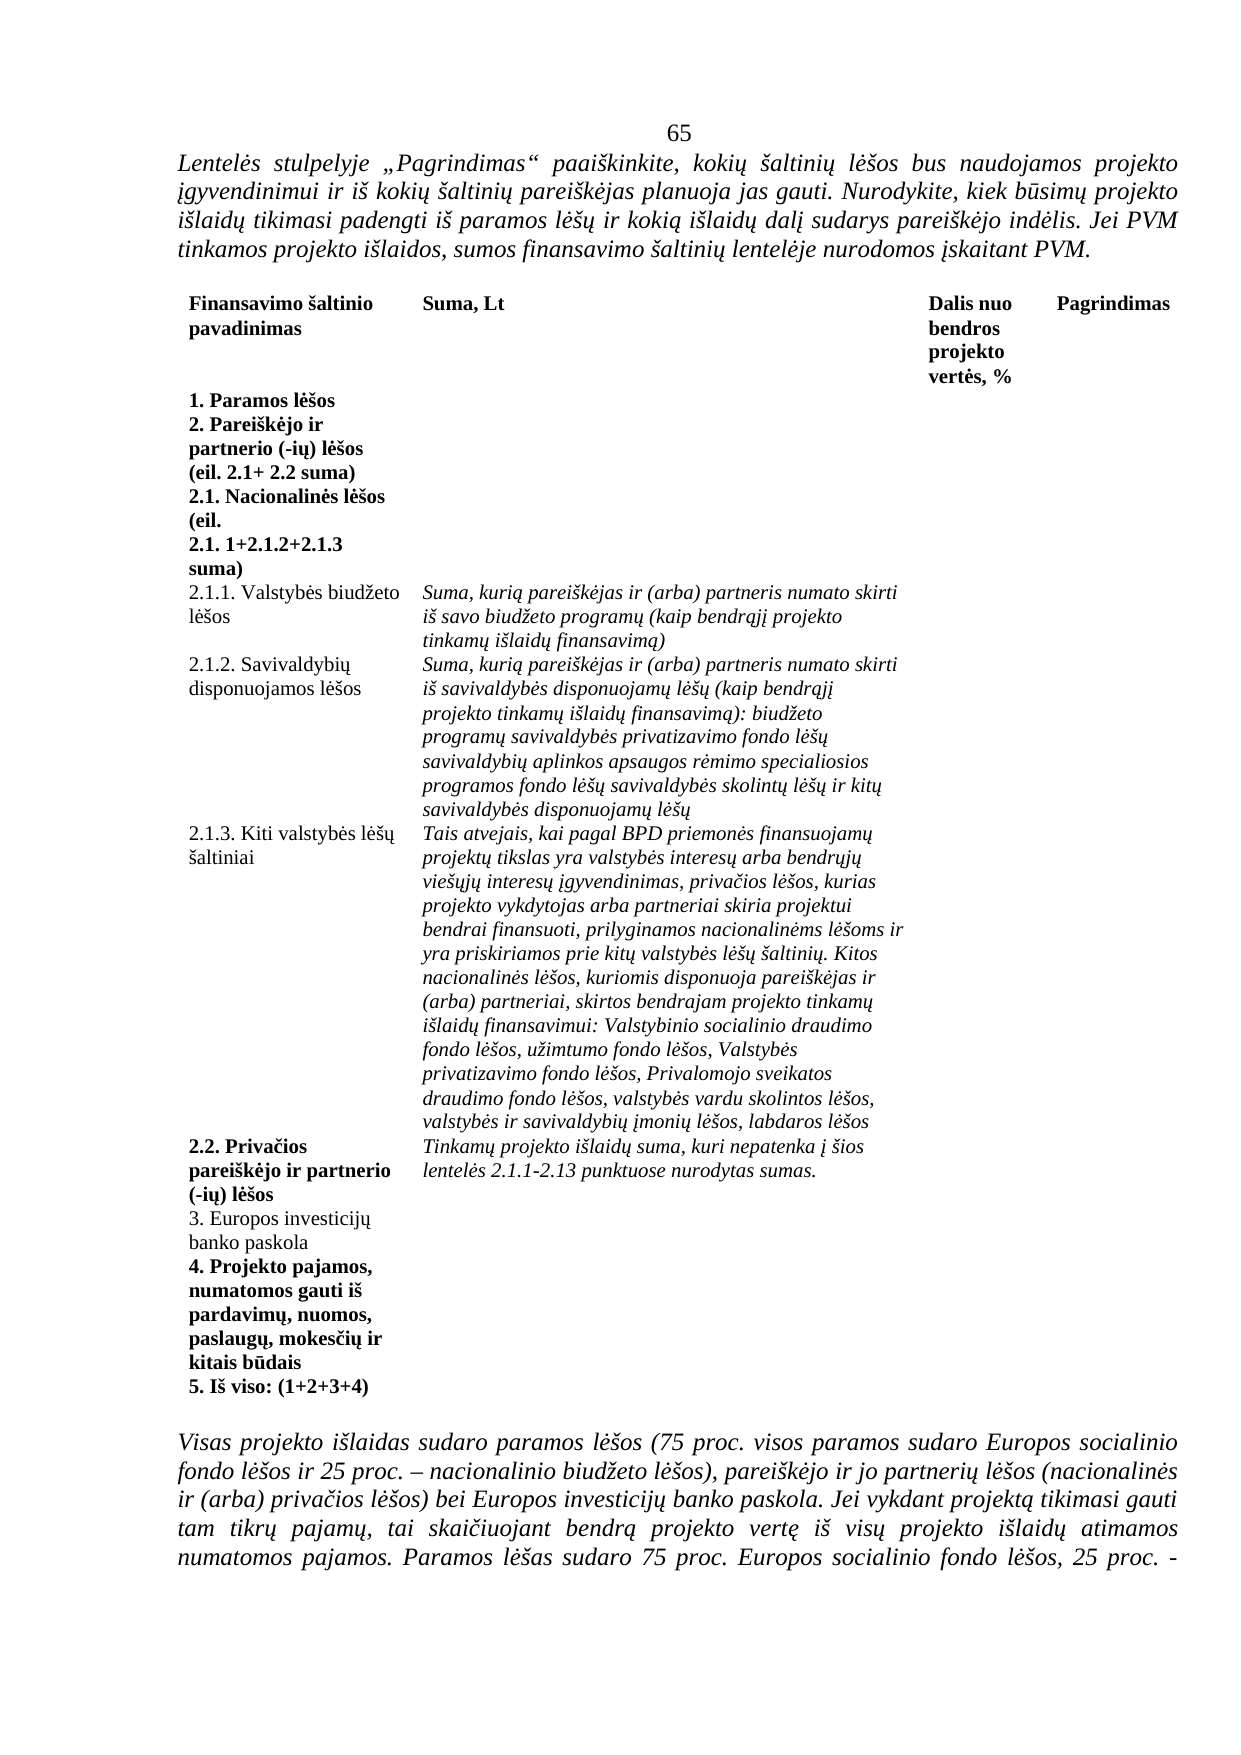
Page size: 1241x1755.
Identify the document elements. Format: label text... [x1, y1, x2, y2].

table_cell Tais atvejais, kai pagal BPD priemonės finansuojamų projektų tikslas yra valstybės interesų arba bendrųjų viešųjų interesų įgyvendinimas, privačios lėšos, kurias projekto vykdytojas arba partneriai skiria projektui bendrai finansuoti, prilyginamos nacionalinėms lėšoms ir yra priskiriamos prie kitų valstybės lėšų šaltinių. Kitos nacionalinės lėšos, kuriomis disponuoja pareiškėjas ir (arba) partneriai, skirtos bendrajam projekto tinkamų išlaidų finansavimui: Valstybinio socialinio draudimo fondo lėšos, užimtumo fondo lėšos, Valstybės privatizavimo fondo lėšos, Privalomojo sveikatos draudimo fondo lėšos, valstybės vardu skolintos lėšos, valstybės ir savivaldybių įmonių lėšos, labdaros lėšos [411, 821, 917, 1133]
table_cell 2.1.2. Savivaldybių disponuojamos lėšos [177, 652, 411, 821]
text Lentelės stulpelyje „Pagrindimas“ paaiškinkite, kokių šaltinių lėšos bus naudojamos projekto įgyvendinimui ir iš kokių šaltinių pareiškėjas planuoja jas gauti. Nurodykite, kiek būsimų projekto išlaidų tikimasi padengti iš paramos lėšų ir kokią išlaidų dalį sudarys pareiškėjo indėlis. Jei PVM tinkamos projekto išlaidos, sumos finansavimo šaltinių lentelėje nurodomos įskaitant PVM. [177, 148, 1181, 263]
table_cell [917, 1134, 1045, 1206]
table_cell Tinkamų projekto išlaidų suma, kuri nepatenka į šios lentelės 2.1.1-2.13 punktuose nurodytas sumas. [411, 1134, 917, 1206]
table_cell [411, 1254, 917, 1374]
table_cell [917, 821, 1045, 1133]
table_cell 2.1.3. Kiti valstybės lėšų šaltiniai [177, 821, 411, 1133]
table_cell [917, 412, 1045, 484]
table_cell [1045, 388, 1181, 412]
table_cell [1045, 1134, 1181, 1206]
table_cell [917, 652, 1045, 821]
table_cell [1045, 484, 1181, 580]
table_cell [411, 1374, 917, 1398]
table_cell 1. Paramos lėšos [177, 388, 411, 412]
table_cell [1045, 821, 1181, 1133]
table_cell [917, 1374, 1045, 1398]
table_cell [917, 388, 1045, 412]
text Visas projekto išlaidas sudaro paramos lėšos (75 proc. visos paramos sudaro Europos socialinio fondo lėšos ir 25 proc. – nacionalinio biudžeto lėšos), pareiškėjo ir jo partnerių lėšos (nacionalinės ir (arba) privačios lėšos) bei Europos investicijų banko paskola. Jei vykdant projektą tikimasi gauti tam tikrų pajamų, tai skaičiuojant bendrą projekto vertę iš visų projekto išlaidų atimamos numatomos pajamos. Paramos lėšas sudaro 75 proc. Europos socialinio fondo lėšos, 25 proc. [177, 1427, 1181, 1571]
table_cell 2.1. Nacionalinės lėšos (eil. 2.1. 1+2.1.2+2.1.3 suma) [177, 484, 411, 580]
table_cell [411, 412, 917, 484]
table_header Finansavimo šaltinio pavadinimas [177, 291, 411, 388]
table_cell [1045, 1254, 1181, 1374]
table_cell Suma, kurią pareiškėjas ir (arba) partneris numato skirti iš savo biudžeto programų (kaip bendrąjį projekto tinkamų išlaidų finansavimą) [411, 580, 917, 652]
table_cell [1045, 652, 1181, 821]
table_cell 2.1.1. Valstybės biudžeto lėšos [177, 580, 411, 652]
table_cell [1045, 412, 1181, 484]
table_header Dalis nuo bendros projekto vertės, % [917, 291, 1045, 388]
table_cell Suma, kurią pareiškėjas ir (arba) partneris numato skirti iš savivaldybės disponuojamų lėšų (kaip bendrąjį projekto tinkamų išlaidų finansavimą): biudžeto programų savivaldybės privatizavimo fondo lėšų savivaldybių aplinkos apsaugos rėmimo specialiosios programos fondo lėšų savivaldybės skolintų lėšų ir kitų savivaldybės disponuojamų lėšų [411, 652, 917, 821]
table_cell 3. Europos investicijų banko paskola [177, 1206, 411, 1254]
table_cell [411, 1206, 917, 1254]
table_cell [1045, 1374, 1181, 1398]
table_cell [411, 484, 917, 580]
table_cell [411, 388, 917, 412]
table_cell [917, 580, 1045, 652]
table_header Suma, Lt [411, 291, 917, 388]
table_cell [917, 1254, 1045, 1374]
table_cell 2. Pareiškėjo ir partnerio (-ių) lėšos (eil. 2.1+ 2.2 suma) [177, 412, 411, 484]
table_cell 4. Projekto pajamos, numatomos gauti iš pardavimų, nuomos, paslaugų, mokesčių ir kitais būdais [177, 1254, 411, 1374]
table_cell 2.2. Privačios pareiškėjo ir partnerio (-ių) lėšos [177, 1134, 411, 1206]
table_cell [1045, 1206, 1181, 1254]
table_cell [1045, 580, 1181, 652]
table_cell 5. Iš viso: (1+2+3+4) [177, 1374, 411, 1398]
table_cell [917, 1206, 1045, 1254]
table_header Pagrindimas [1045, 291, 1181, 388]
table_cell [917, 484, 1045, 580]
